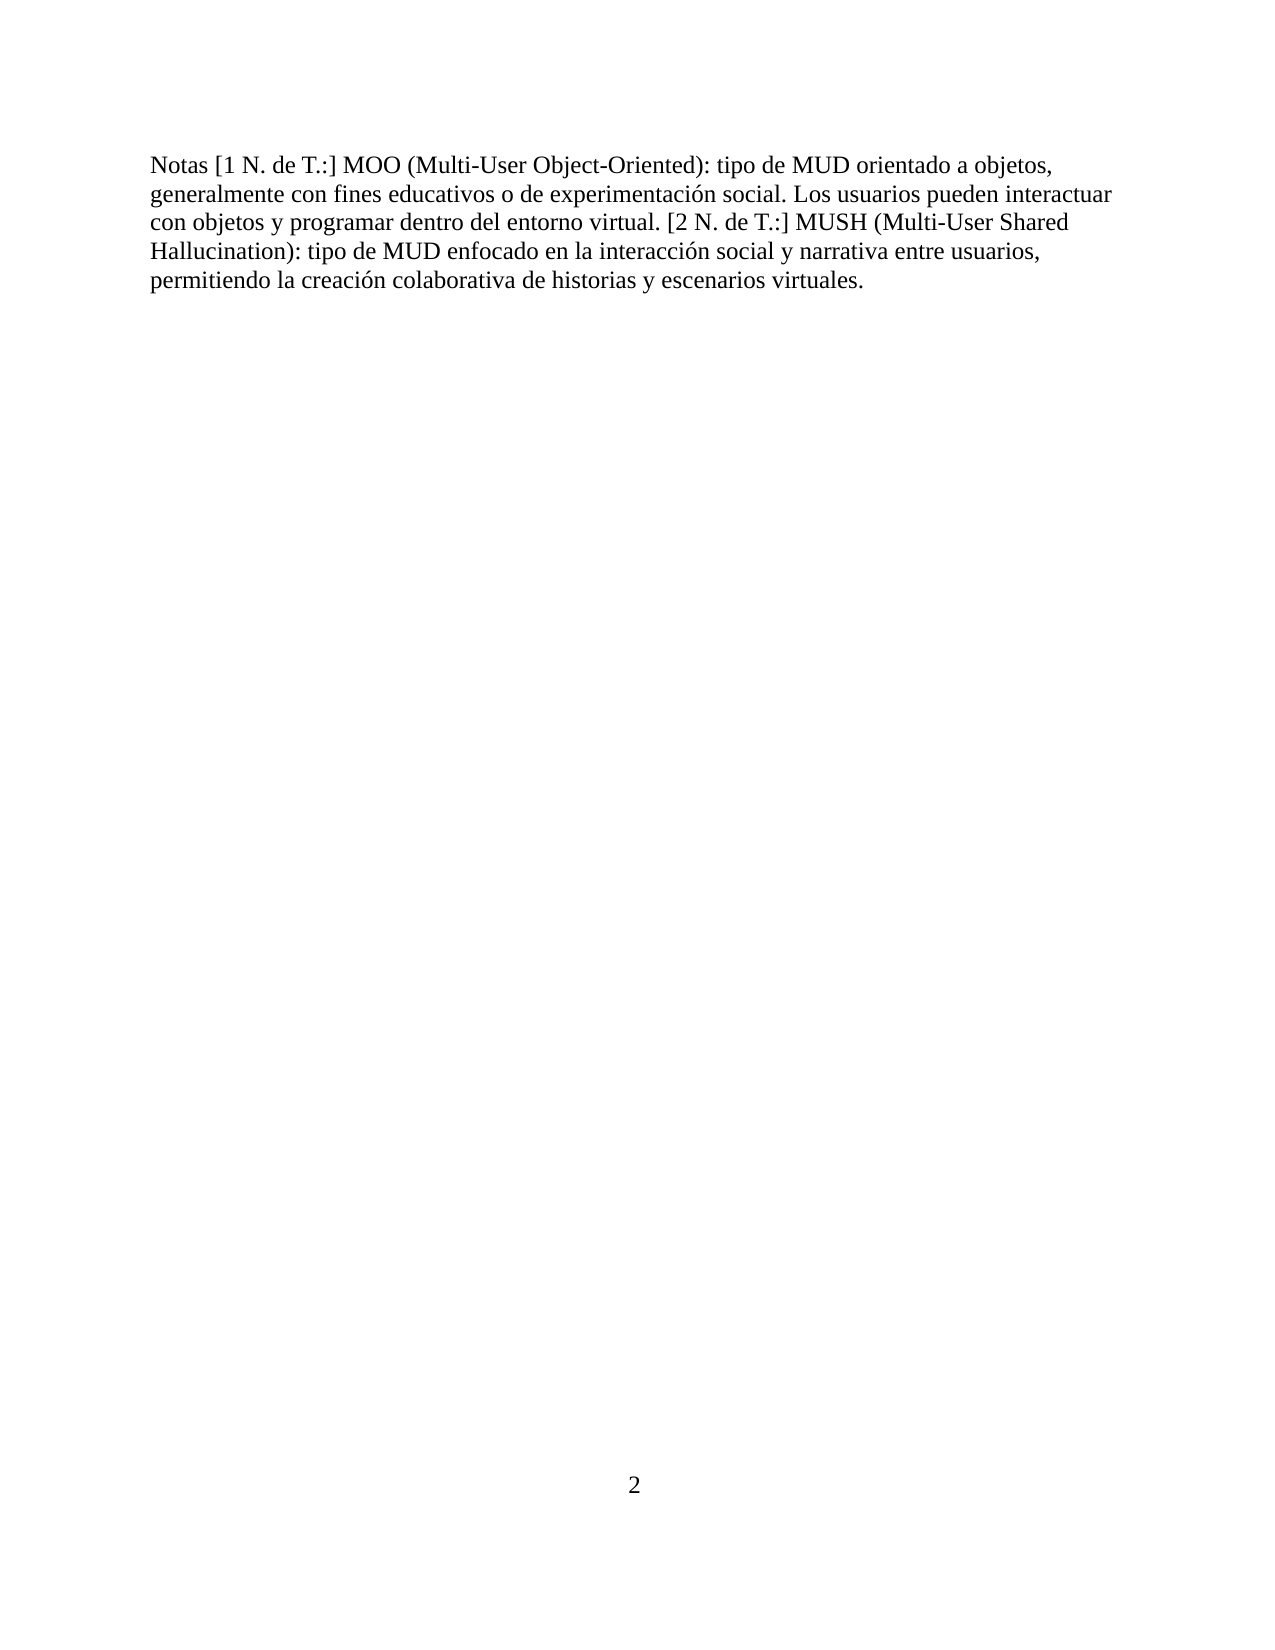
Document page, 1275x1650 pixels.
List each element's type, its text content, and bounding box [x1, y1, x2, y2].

text Notas [1 N. de T.:] MOO (Multi-User Object-Oriented): tipo de MUD orientado a objetos, generalmente con fines educativos o de experimentación social. Los usuarios pueden interactuar con objetos y programar dentro del entorno virtual. [2 N. de T.:] MUSH (Multi-User Shared Hallucination): tipo de MUD enfocado en la interacción social y narrativa entre usuarios, permitiendo la creación colaborativa de historias y escenarios virtuales. [150, 150, 1125, 294]
